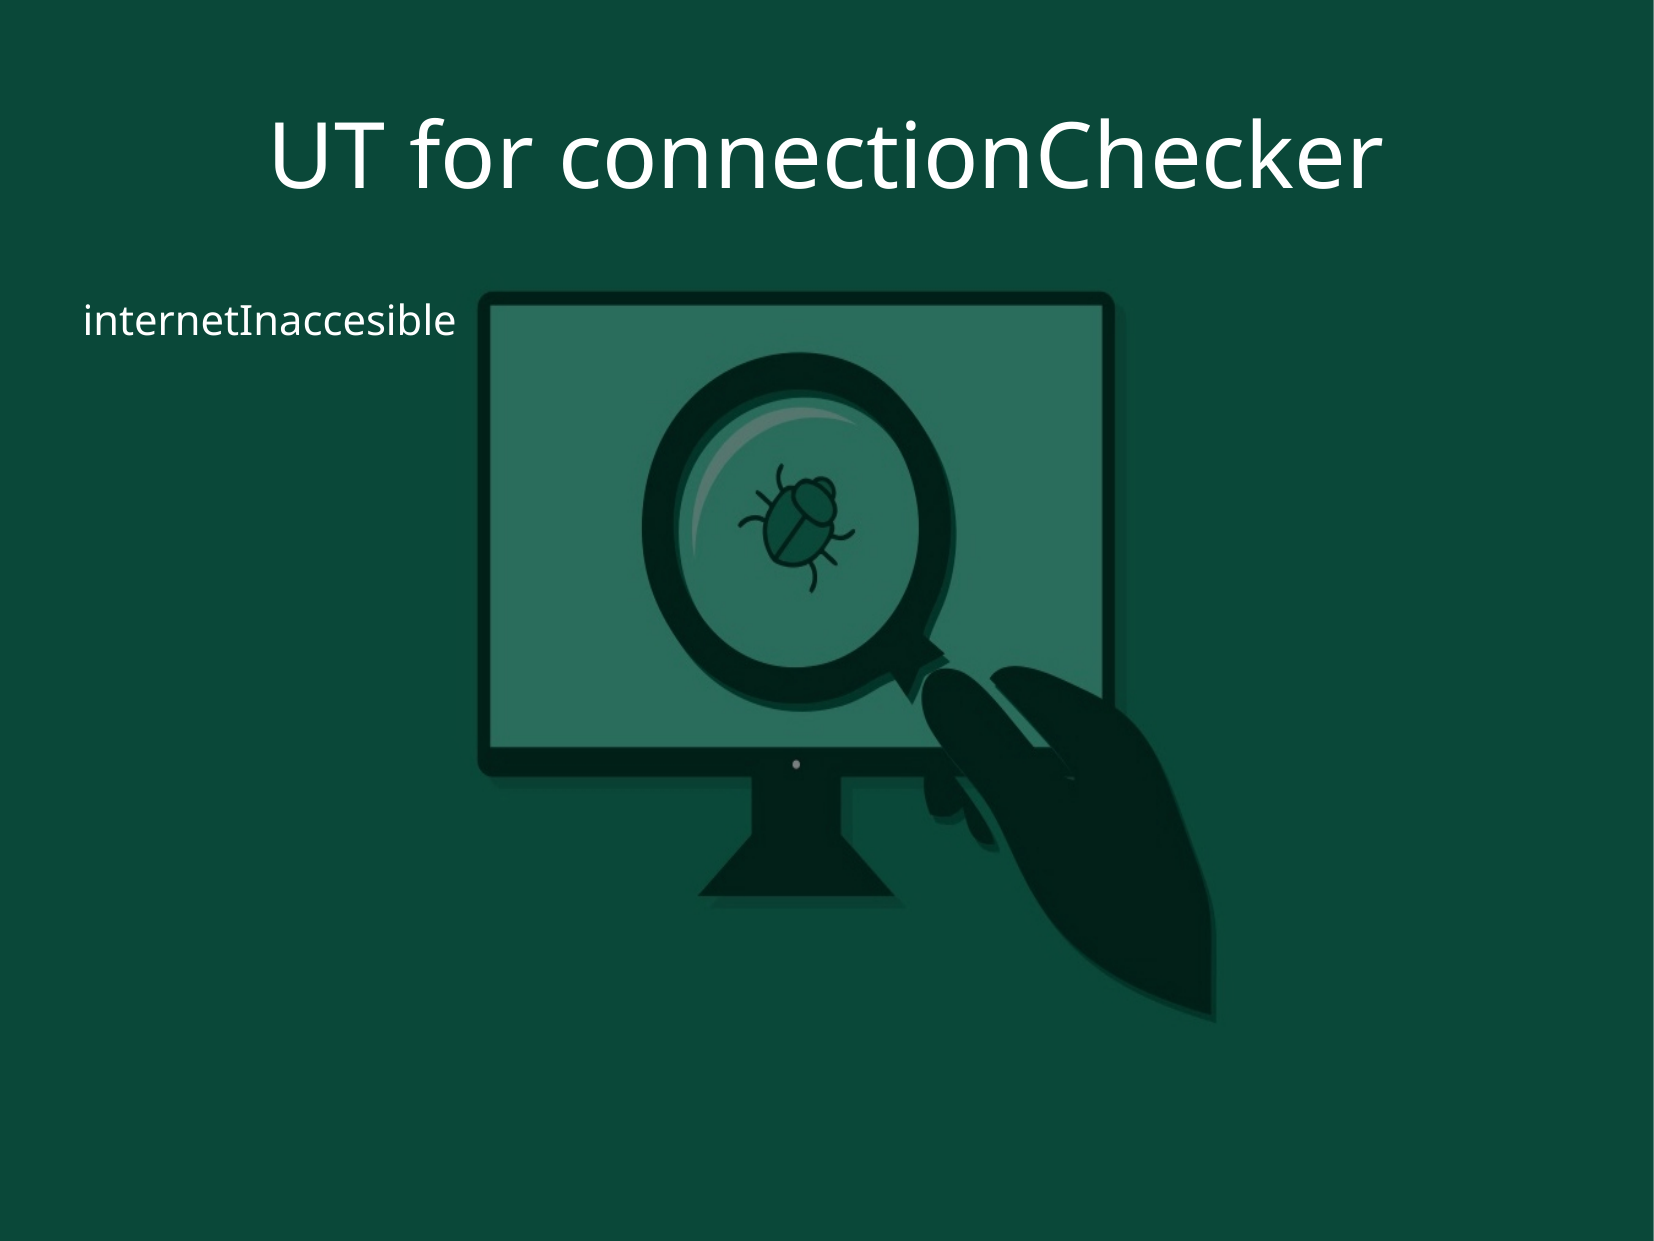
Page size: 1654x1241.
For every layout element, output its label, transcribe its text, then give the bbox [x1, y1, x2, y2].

picture [0, 0, 1654, 1241]
title UT for connectionChecker [82, 49, 1571, 257]
list internetInaccesible [82, 290, 809, 1010]
